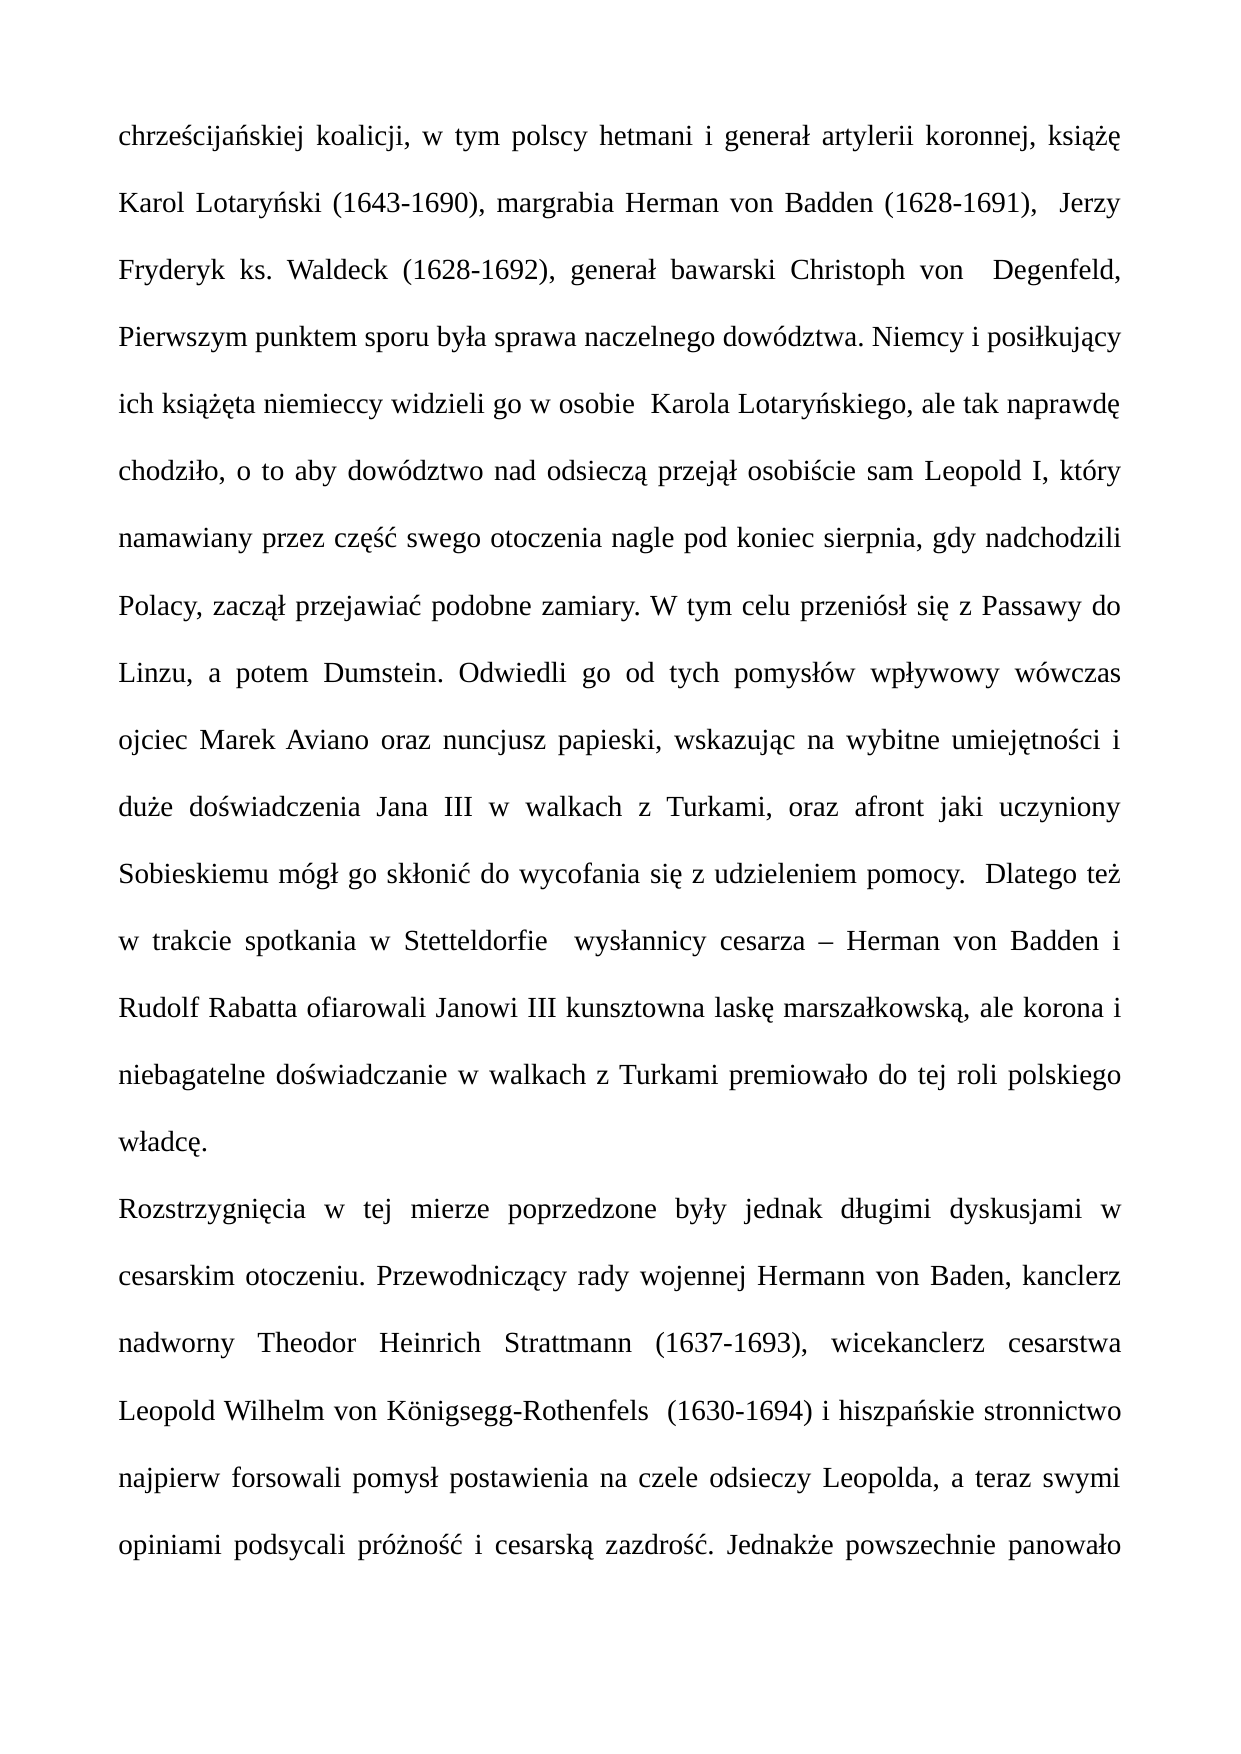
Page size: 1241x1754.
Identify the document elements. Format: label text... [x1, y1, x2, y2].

text chrześcijańskiej koalicji, w tym polscy hetmani i generał artylerii koronnej, książę Karol Lotaryński (1643-1690), margrabia Herman von Badden (1628-1691), Jerzy Fryderyk ks. Waldeck (1628-1692), generał bawarski Christoph von Degenfeld, Pierwszym punktem sporu była sprawa naczelnego dowództwa. Niemcy i posiłkujący ich książęta niemieccy widzieli go w osobie Karola Lotaryńskiego, ale tak naprawdę chodziło, o to aby dowództwo nad odsieczą przejął osobiście sam Leopold I, który namawiany przez część swego otoczenia nagle pod koniec sierpnia, gdy nadchodzili Polacy, zaczął przejawiać podobne zamiary. W tym celu przeniósł się z Passawy do Linzu, a potem Dumstein. Odwiedli go od tych pomysłów wpływowy wówczas ojciec Marek Aviano oraz nuncjusz papieski, wskazując na wybitne umiejętności i duże doświadczenia Jana III w walkach z Turkami, oraz afront jaki uczyniony Sobieskiemu mógł go skłonić do wycofania się z udzieleniem pomocy. Dlatego też w trakcie spotkania w Stetteldorfie wysłannicy cesarza – Herman von Badden i Rudolf Rabatta ofiarowali Janowi III kunsztowna laskę marszałkowską, ale korona i niebagatelne doświadczanie w walkach z Turkami premiowało do tej roli polskiego władcę. [118, 118, 1122, 1158]
text Rozstrzygnięcia w tej mierze poprzedzone były jednak długimi dyskusjami w cesarskim otoczeniu. Przewodniczący rady wojennej Hermann von Baden, kanclerz nadworny Theodor Heinrich Strattmann (1637-1693), wicekanclerz cesarstwa Leopold Wilhelm von Königsegg-Rothenfels (1630-1694) i hiszpańskie stronnictwo najpierw forsowali pomysł postawienia na czele odsieczy Leopolda, a teraz swymi opiniami podsycali próżność i cesarską zazdrość. Jednakże powszechnie panowało [118, 1191, 1122, 1560]
